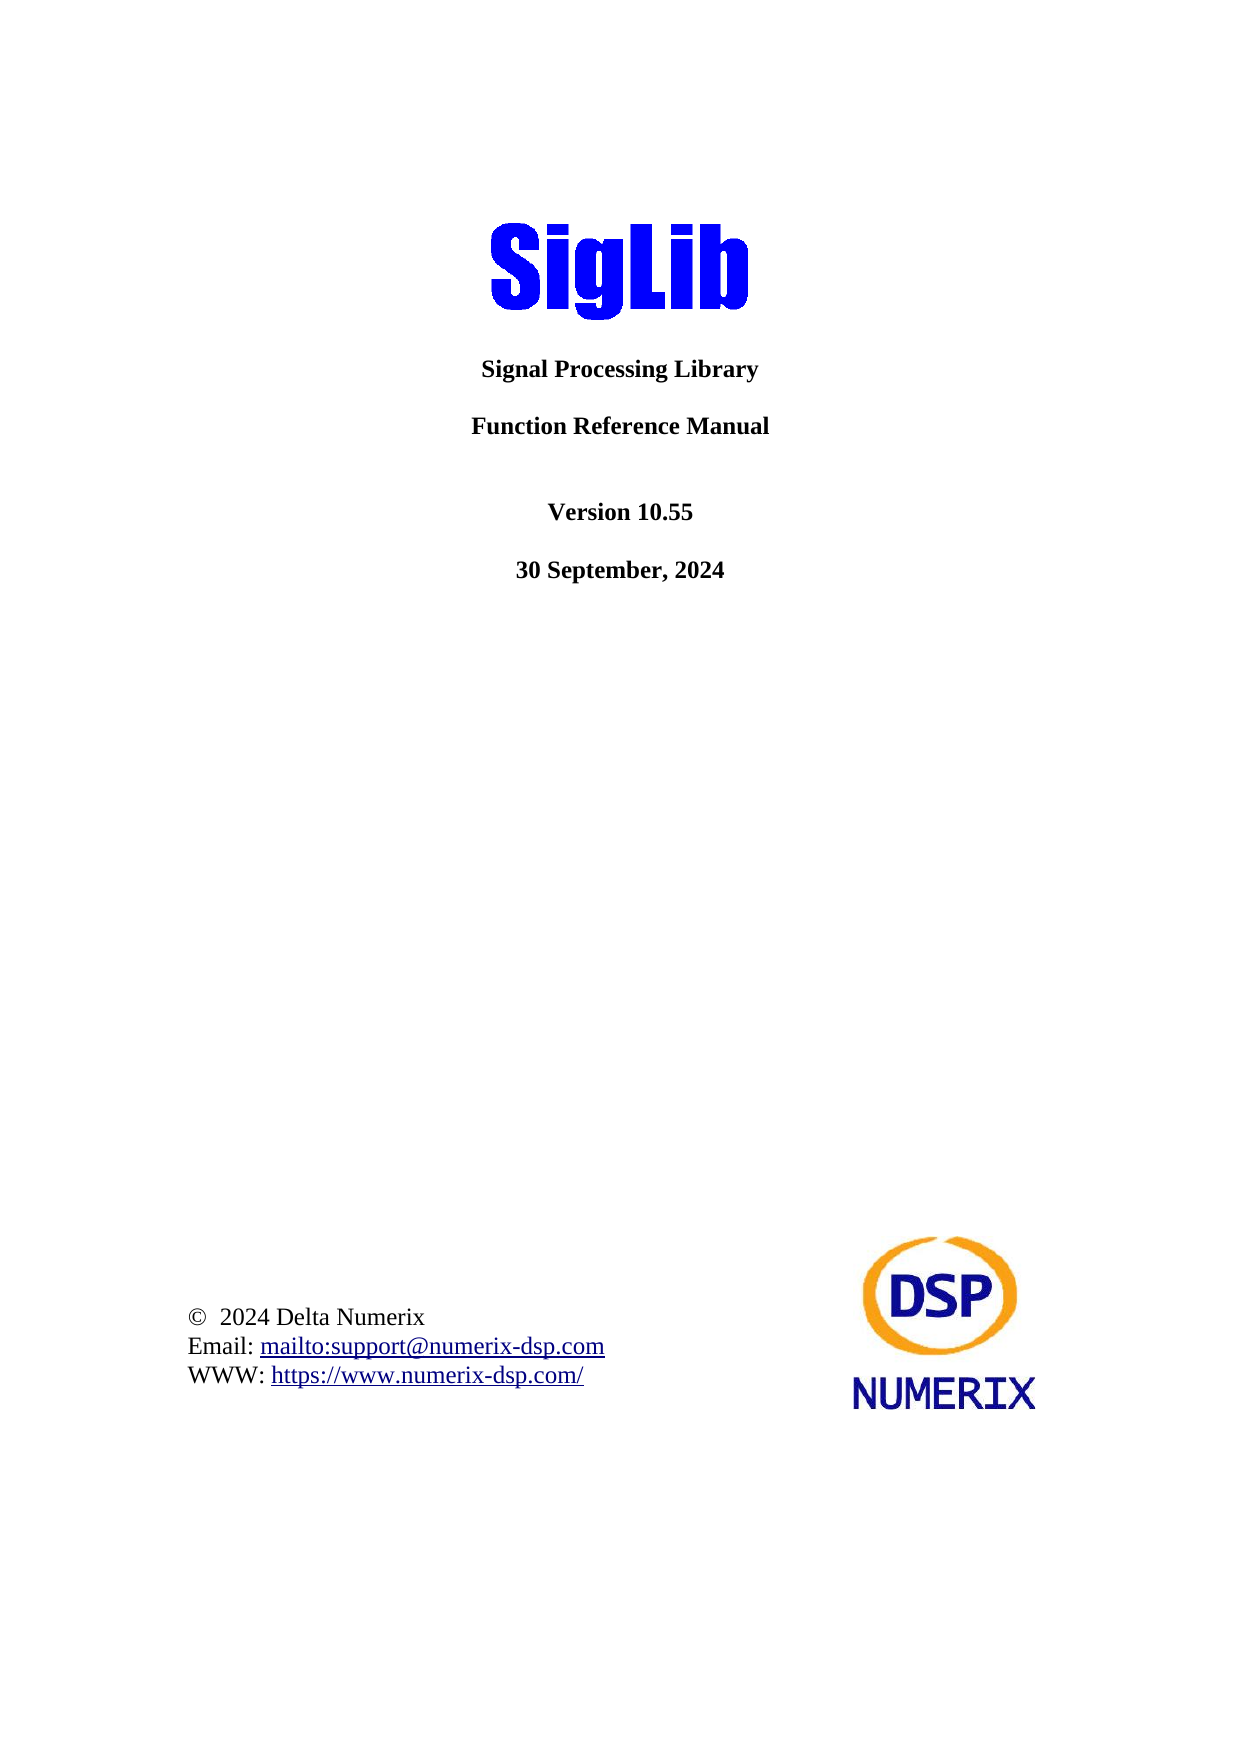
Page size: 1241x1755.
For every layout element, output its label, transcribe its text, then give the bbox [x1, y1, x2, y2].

text Email: mailto:support@numerix-dsp.com [187, 1331, 853, 1360]
picture [487, 218, 754, 325]
picture [853, 1236, 1036, 1410]
text 2024 Delta Numerix [187, 1302, 853, 1331]
text Function Reference Manual [187, 411, 1053, 440]
text WWW: https://www.numerix-dsp.com/ [187, 1360, 853, 1389]
text 30 September, 2024 [187, 555, 1053, 584]
text [1036, 1302, 1053, 1331]
text Signal Processing Library [187, 354, 1053, 382]
text Version 10.55 [187, 497, 1053, 526]
